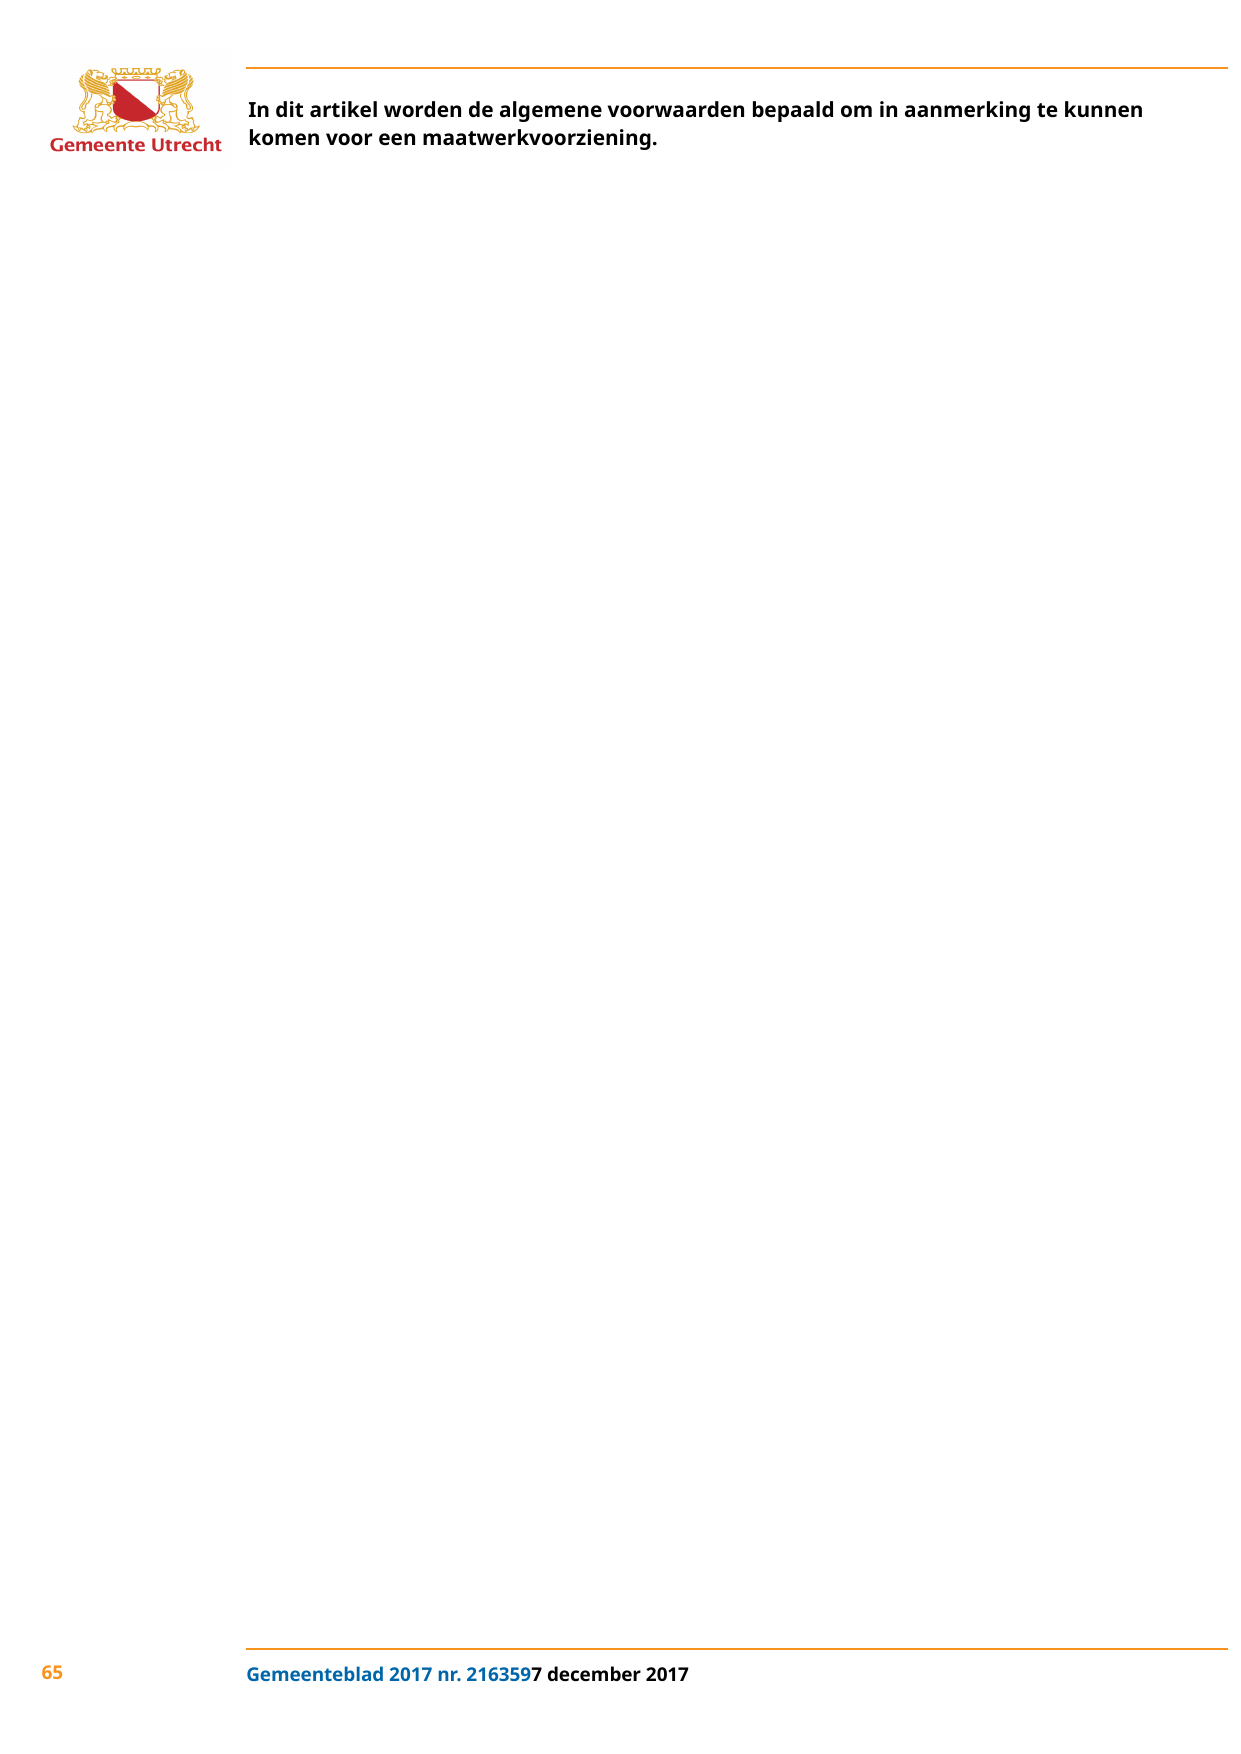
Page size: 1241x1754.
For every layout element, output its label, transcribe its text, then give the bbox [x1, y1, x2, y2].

text In dit artikel worden de algemene voorwaarden bepaald om in aanmerking te kunnen komen voor een maatwerkvoorziening. [248, 95, 1152, 152]
picture [41, 47, 231, 172]
